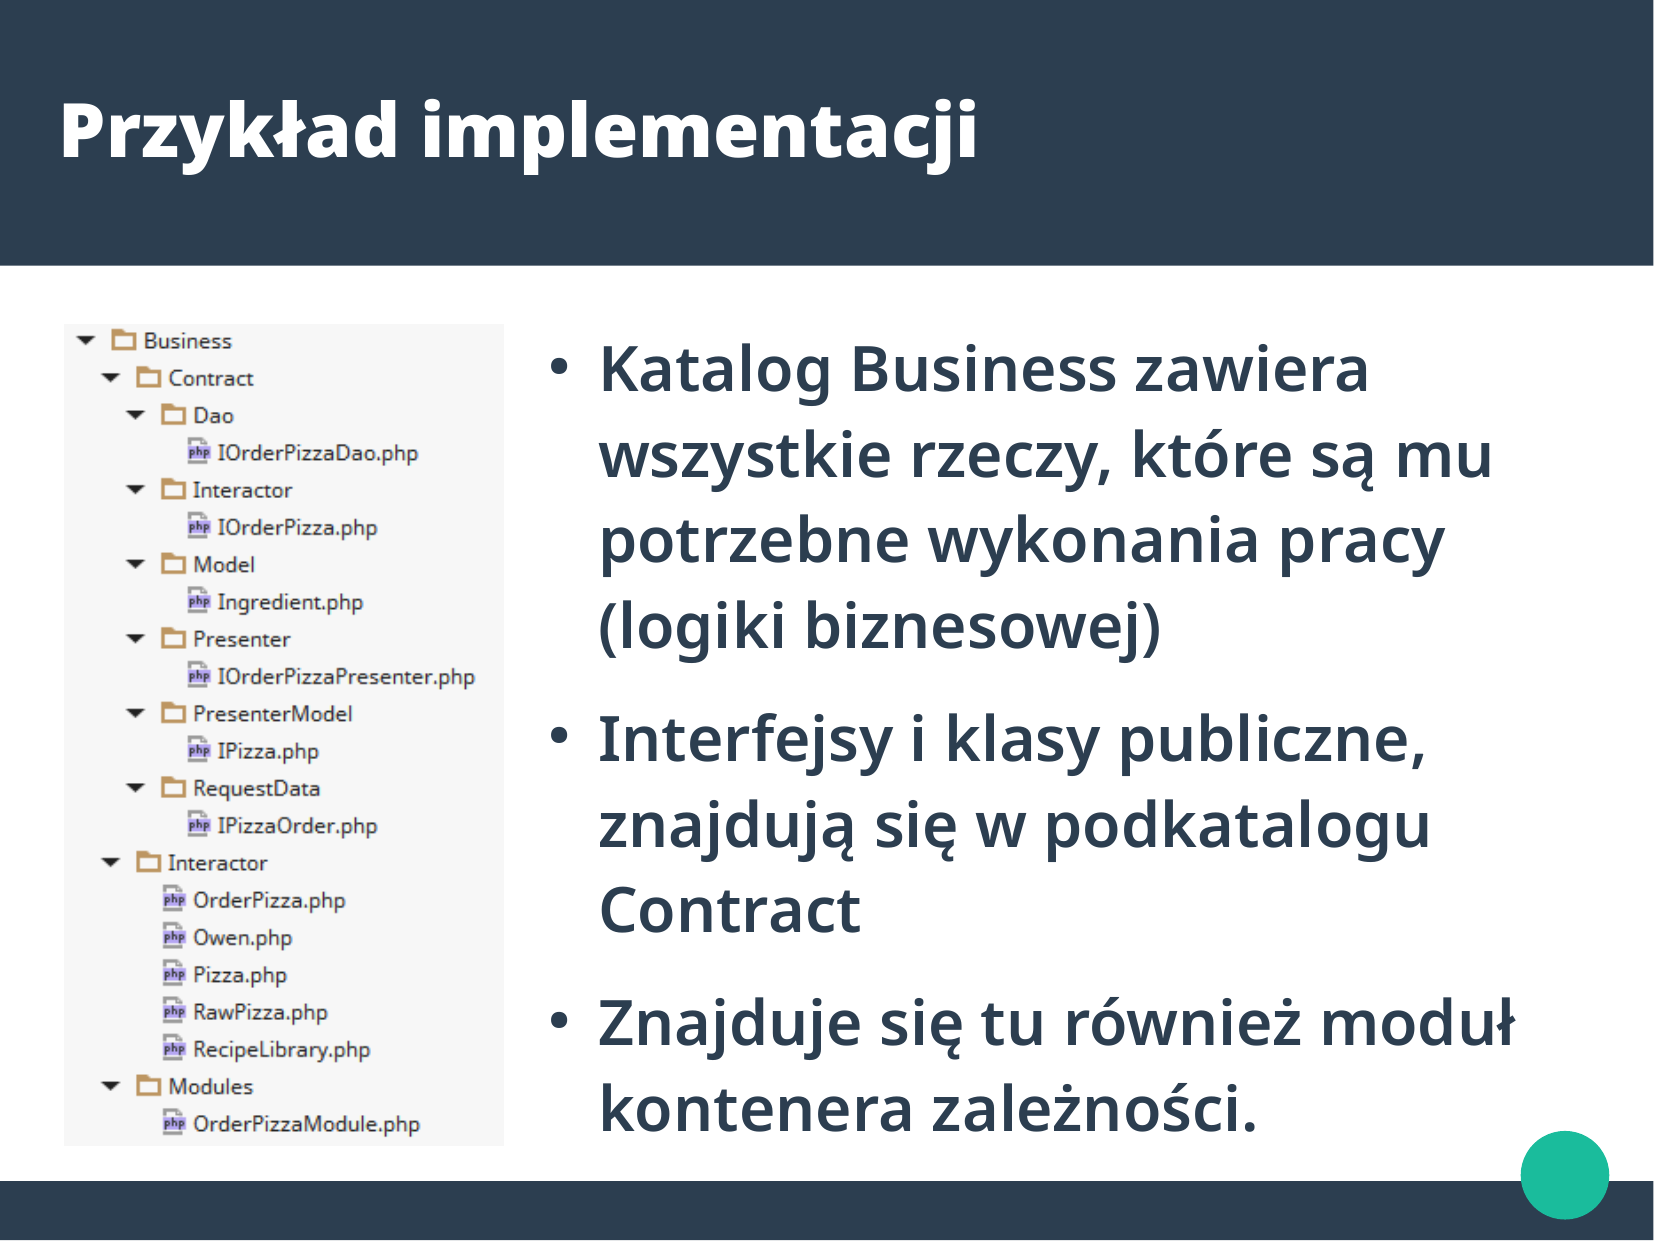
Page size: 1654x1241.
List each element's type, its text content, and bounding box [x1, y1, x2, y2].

picture [64, 324, 504, 1146]
list Katalog Business zawiera wszystkie rzeczy, które są mu potrzebne wykonania pracy (logiki biznesowej) Interfejsy i klasy publiczne, znajdują się w podkatalogu Contract Znajduje się tu również moduł kontenera zależności. [531, 324, 1596, 1152]
title Przykład implementacji [59, 49, 1595, 207]
